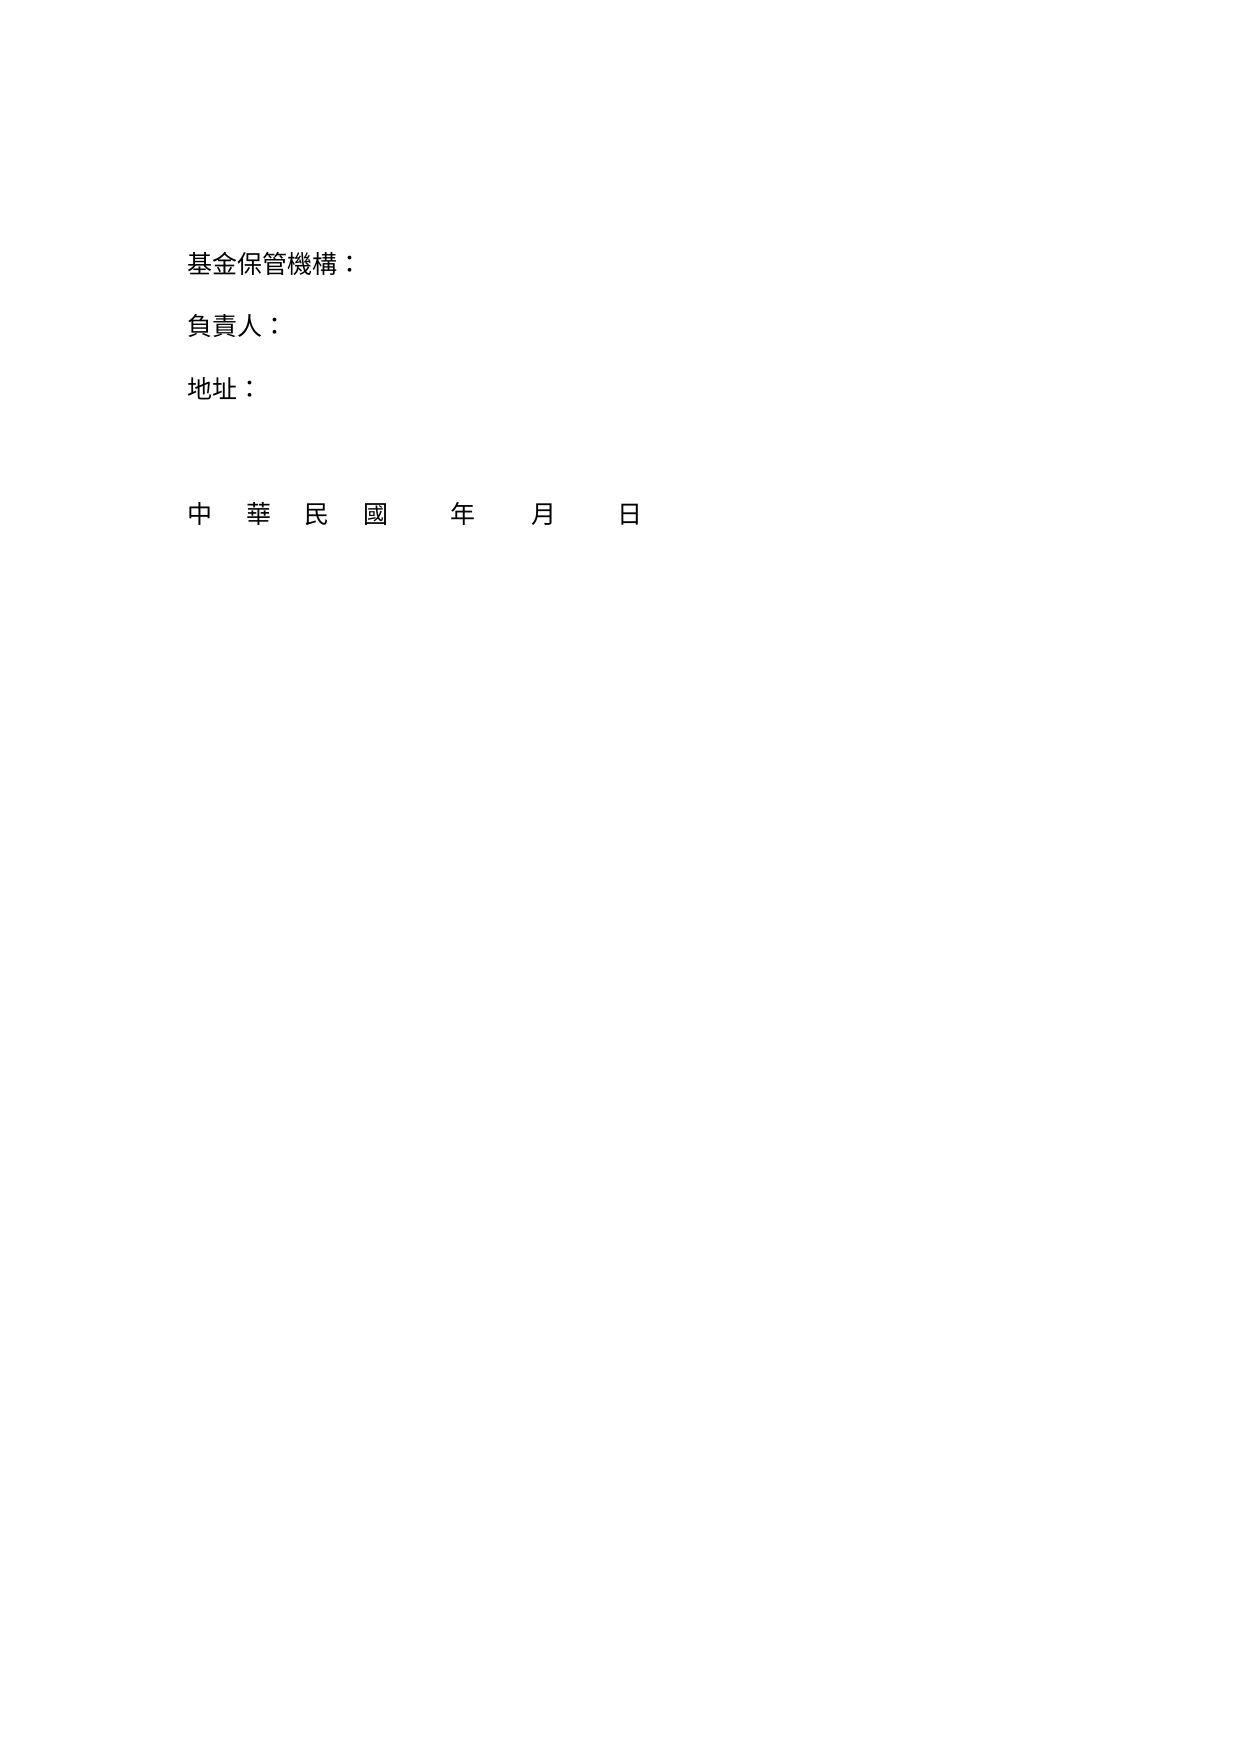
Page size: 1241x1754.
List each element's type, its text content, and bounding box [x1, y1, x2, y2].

text 負責人： [187, 283, 1053, 346]
text 中 華 民 國 年 月 日 [187, 471, 1053, 533]
text 地址： [187, 346, 1053, 408]
text 基金保管機構： [187, 221, 1053, 283]
